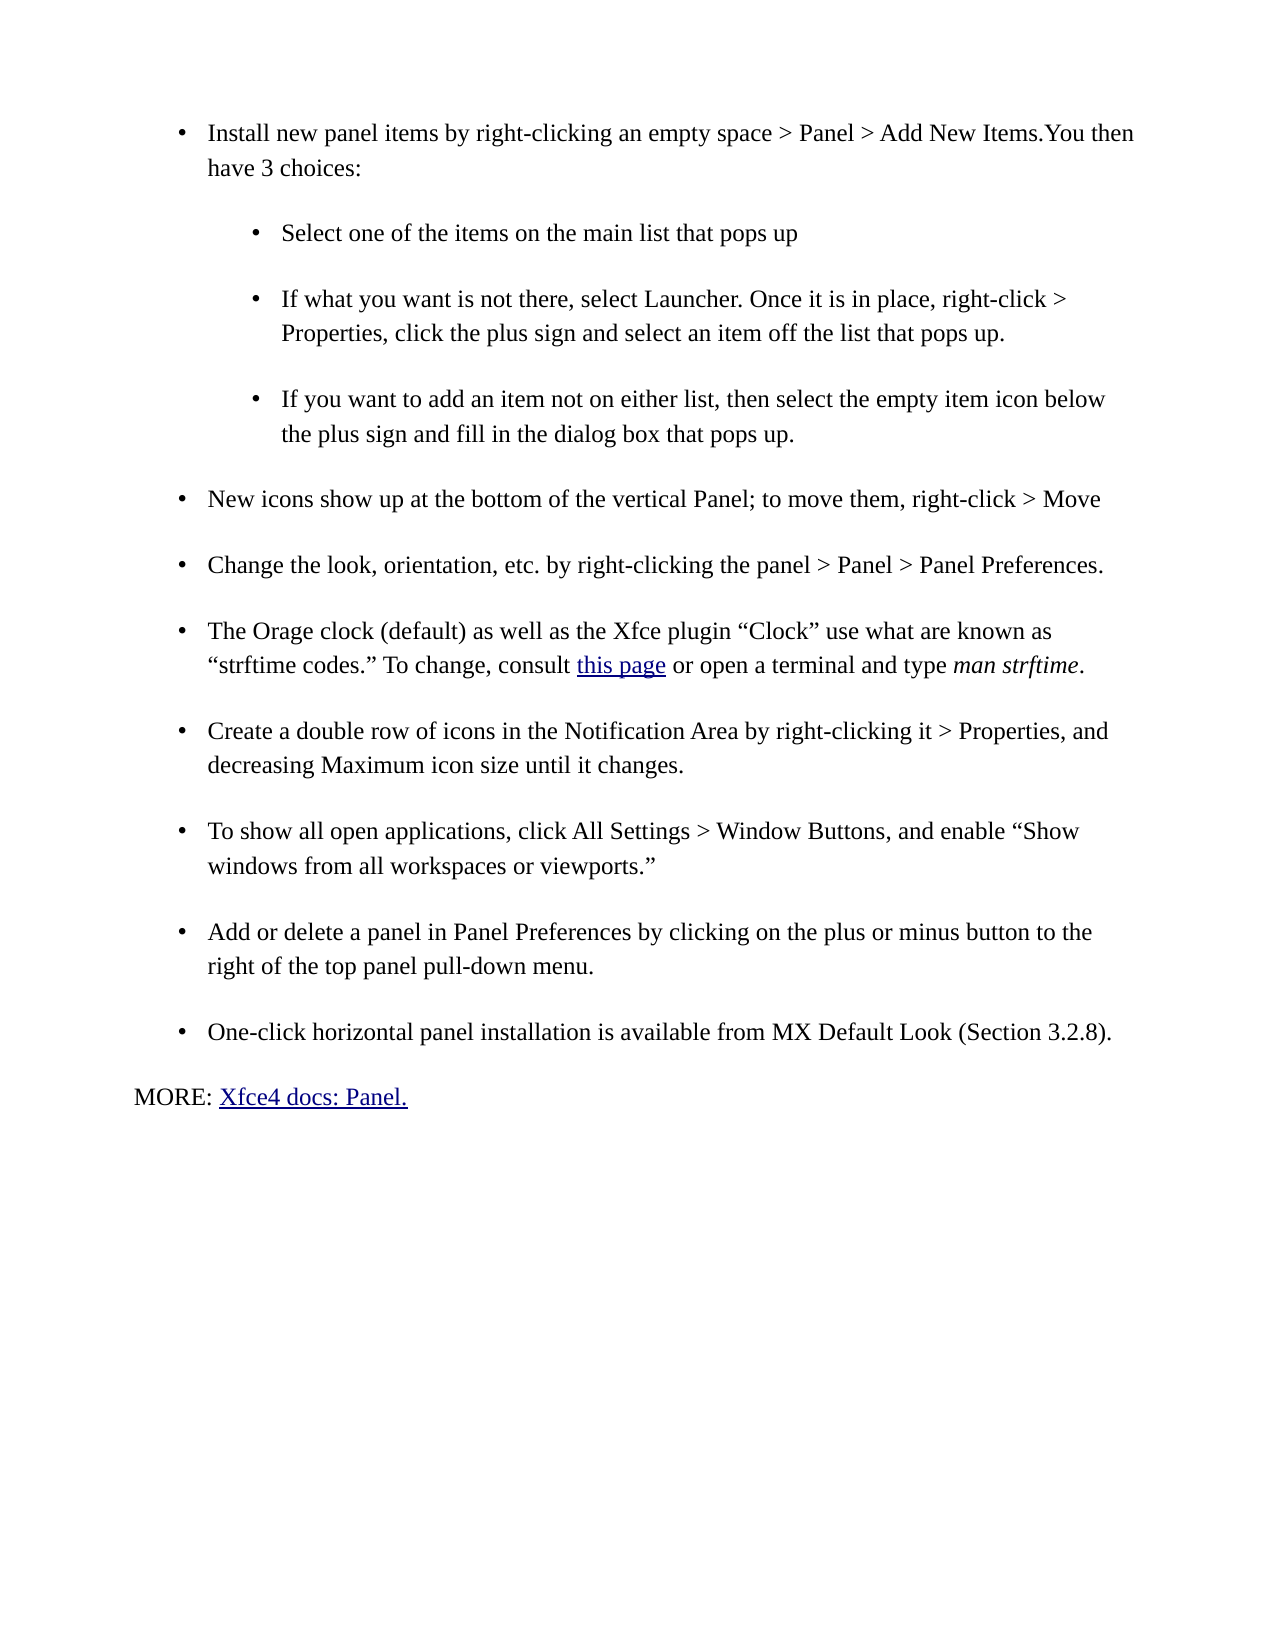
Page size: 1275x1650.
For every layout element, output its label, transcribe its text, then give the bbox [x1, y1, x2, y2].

list Change the look, orientation, etc. by right-clicking the panel > Panel > Panel Preferences. [178, 550, 1141, 579]
text MORE: Xfce4 docs: Panel. [134, 1082, 1141, 1111]
list Select one of the items on the main list that pops up [252, 218, 1141, 247]
list New icons show up at the bottom of the vertical Panel; to move them, right-click > Move [178, 484, 1141, 513]
list Add or delete a panel in Panel Preferences by clicking on the plus or minus button to the right of the top panel pull-down menu. [178, 917, 1141, 980]
list Install new panel items by right-clicking an empty space > Panel > Add New Items.You then have 3 choices: [178, 118, 1141, 181]
list To show all open applications, click All Settings > Window Buttons, and enable “Show windows from all workspaces or viewports.” [178, 816, 1141, 879]
list Create a double row of icons in the Notification Area by right-clicking it > Properties, and decreasing Maximum icon size until it changes. [178, 716, 1141, 779]
list One-click horizontal panel installation is available from MX Default Look (Section 3.2.8). [178, 1017, 1141, 1046]
list The Orage clock (default) as well as the Xfce plugin “Clock” use what are known as “strftime codes.” To change, consult this page or open a terminal and type man strftime. [178, 616, 1141, 679]
list If you want to add an item not on either list, then select the empty item icon below the plus sign and fill in the dialog box that pops up. [252, 384, 1141, 447]
list If what you want is not there, select Launcher. Once it is in place, right-click > Properties, click the plus sign and select an item off the list that pops up. [252, 284, 1141, 347]
